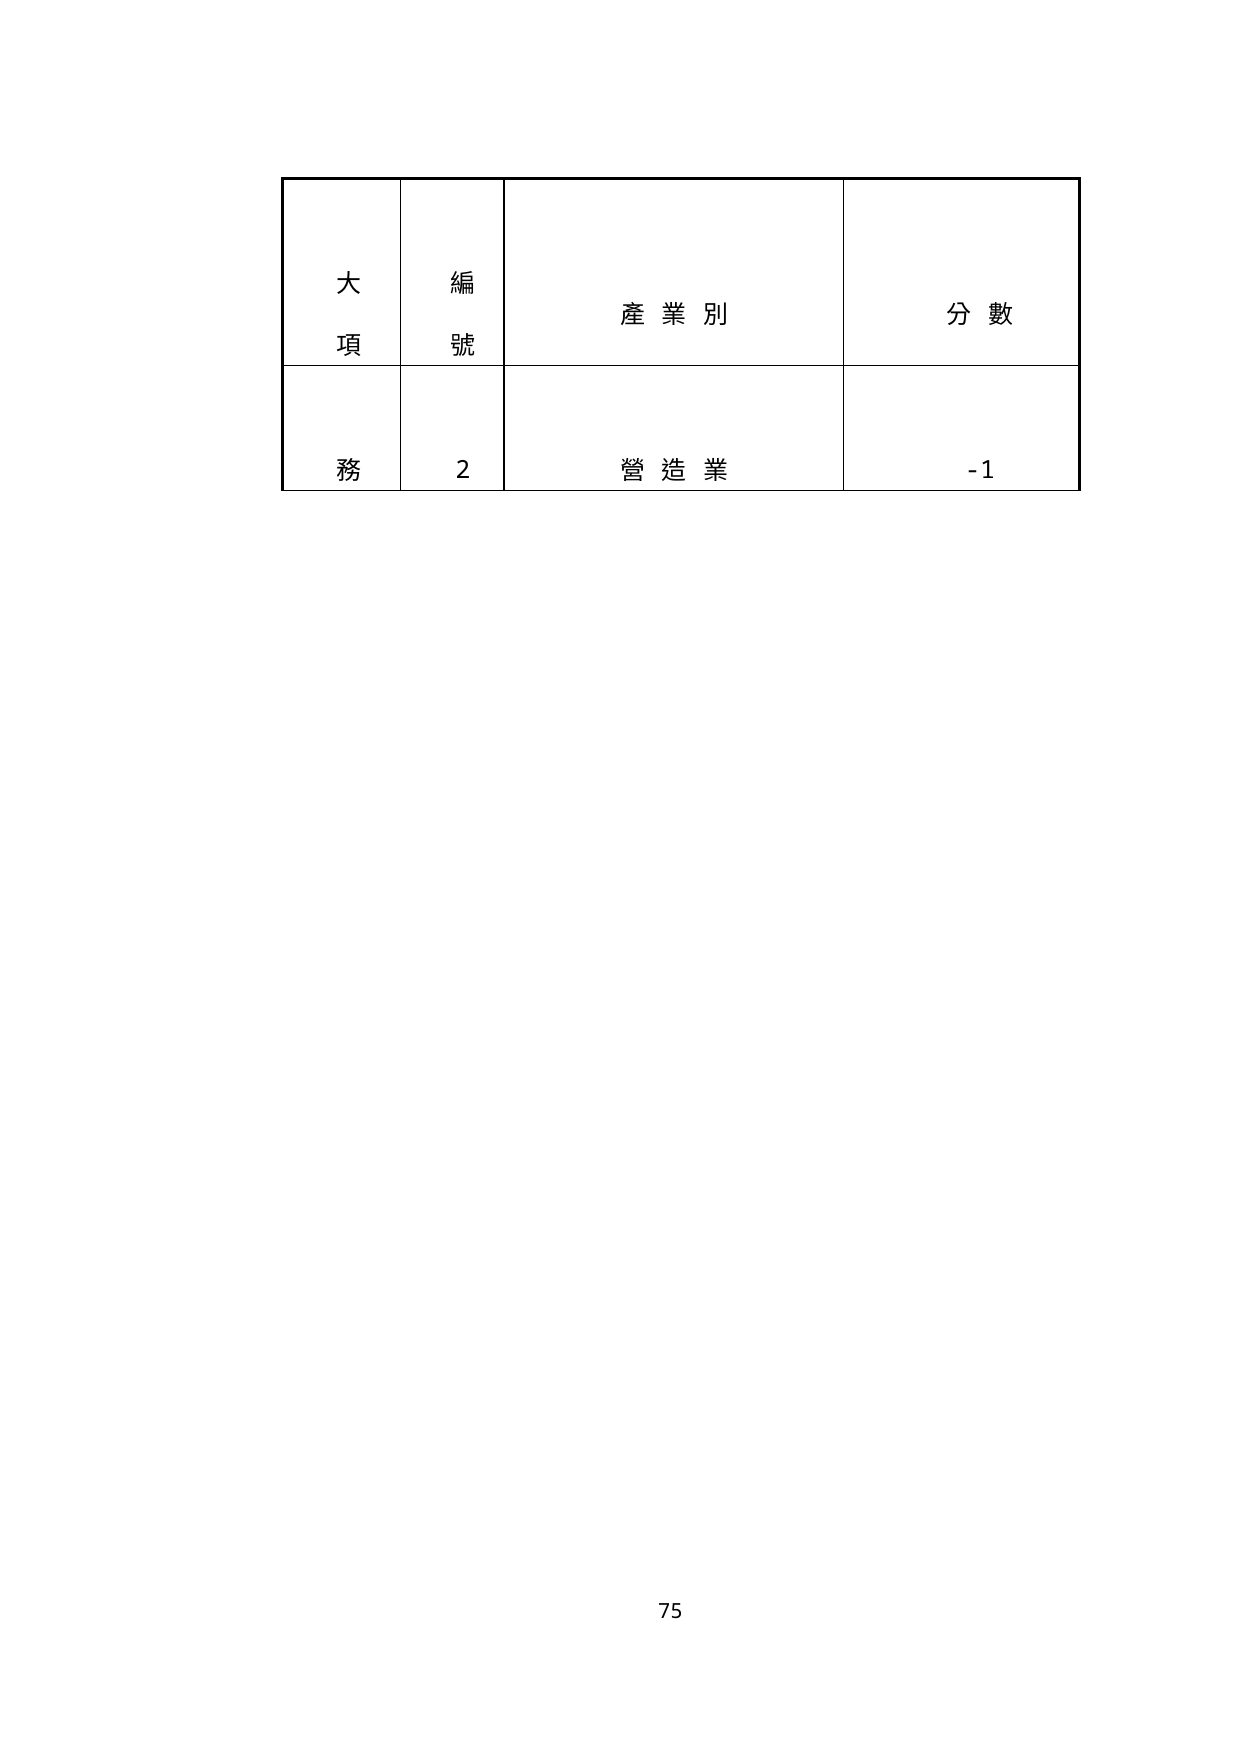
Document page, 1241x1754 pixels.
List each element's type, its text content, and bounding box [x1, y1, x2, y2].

table_cell 營造業 [505, 366, 843, 490]
table_cell 務 [284, 366, 400, 490]
table_header 產業別 [505, 180, 843, 365]
table_header 編號 [401, 180, 503, 365]
table_header 分數 [844, 180, 1078, 365]
table_header 大項 [284, 180, 400, 365]
table_cell 2 [401, 366, 503, 490]
table_cell -1 [844, 366, 1078, 490]
